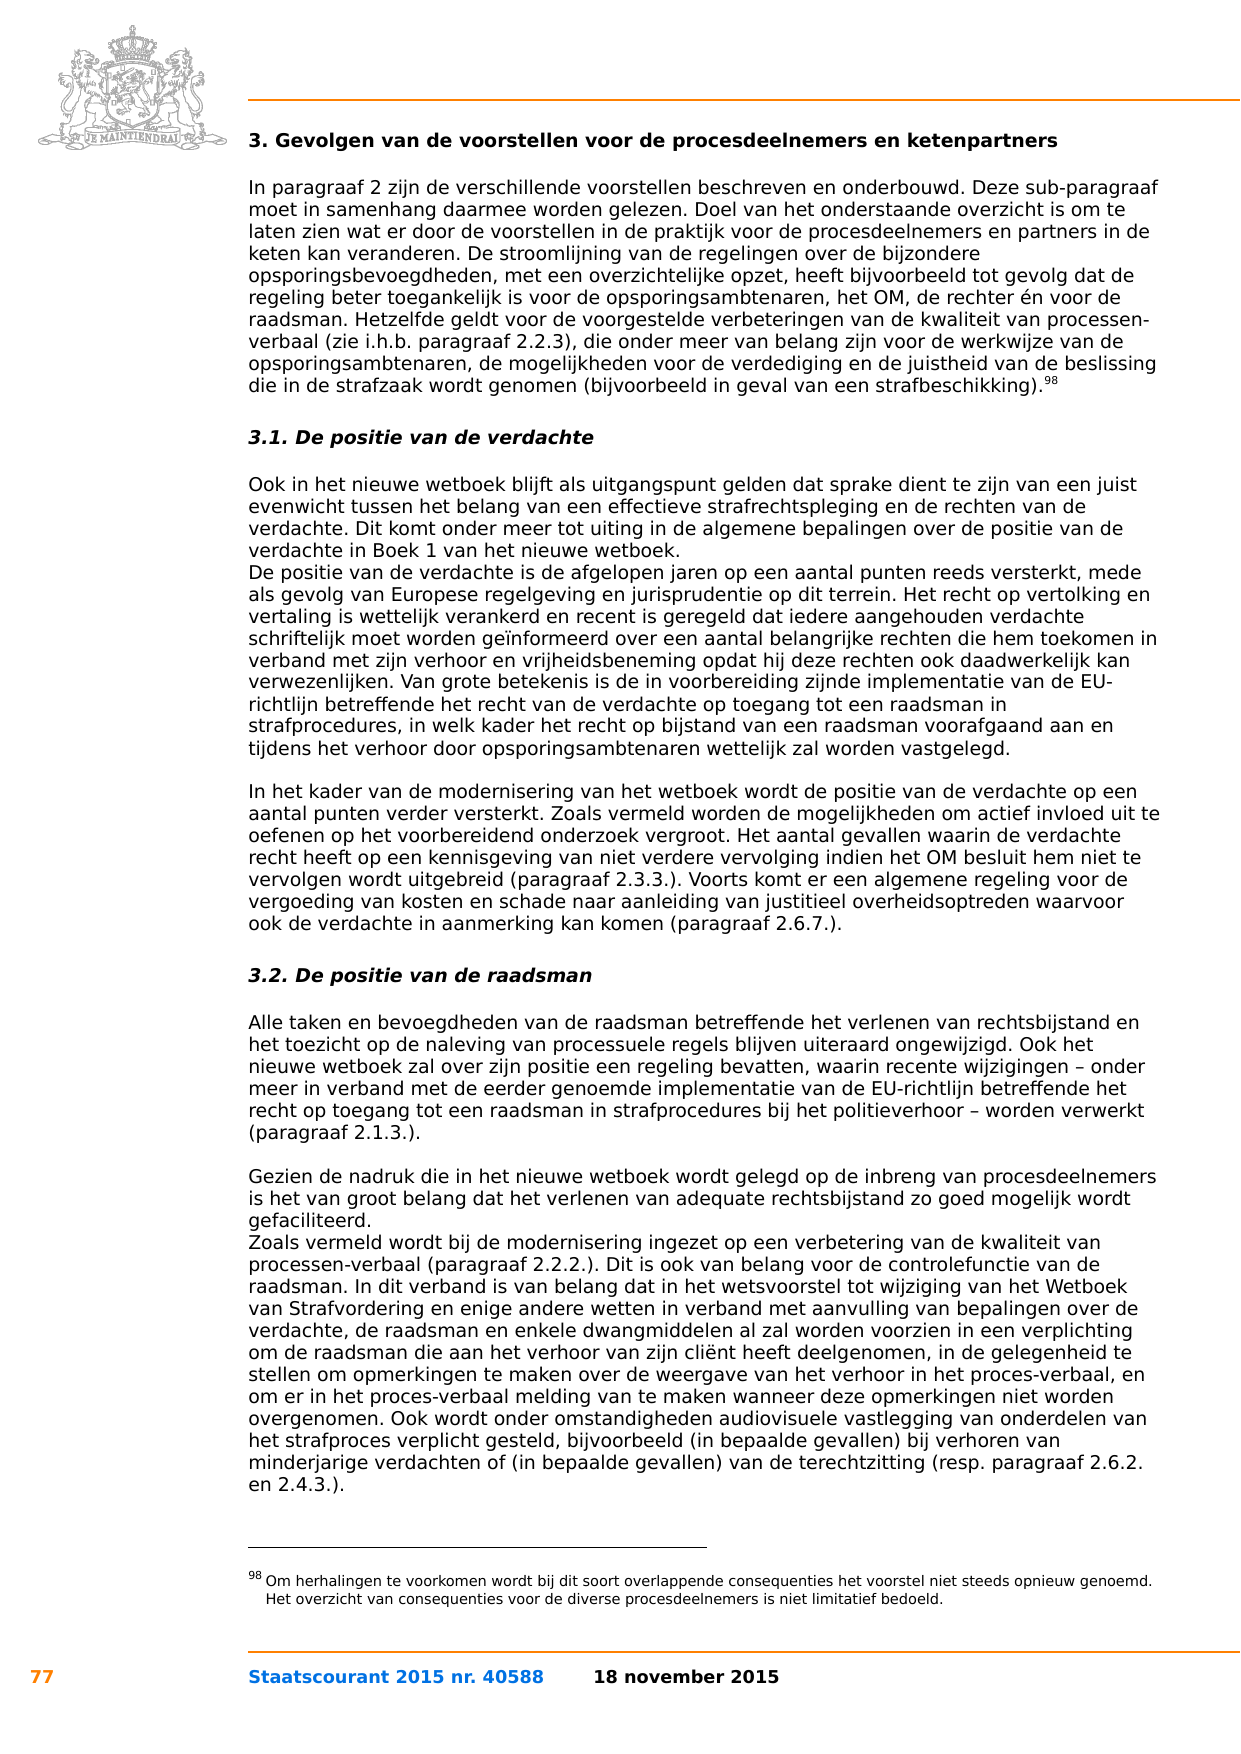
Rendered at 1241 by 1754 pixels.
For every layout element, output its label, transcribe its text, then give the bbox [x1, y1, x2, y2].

subtitle 3.2. De positie van de raadsman [248, 965, 1163, 987]
text Om herhalingen te voorkomen wordt bij dit soort overlappende consequenties het voorstel niet steeds opnieuw genoemd. Het overzicht van consequenties voor de diverse procesdeelnemers is niet limitatief bedoeld. [248, 1569, 1163, 1608]
text Alle taken en bevoegdheden van de raadsman betreffende het verlenen van rechtsbijstand en het toezicht op de naleving van processuele regels blijven uiteraard ongewijzigd. Ook het nieuwe wetboek zal over zijn positie een regeling bevatten, waarin recente wijzigingen – onder meer in verband met de eerder genoemde implementatie van de EU-richtlijn betreffende het recht op toegang tot een raadsman in strafprocedures bij het politieverhoor – worden verwerkt (paragraaf 2.1.3.). [248, 1012, 1163, 1144]
text In het kader van de modernisering van het wetboek wordt de positie van de verdachte op een aantal punten verder versterkt. Zoals vermeld worden de mogelijkheden om actief invloed uit te oefenen op het voorbereidend onderzoek vergroot. Het aantal gevallen waarin de verdachte recht heeft op een kennisgeving van niet verdere vervolging indien het OM besluit hem niet te vervolgen wordt uitgebreid (paragraaf 2.3.3.). Voorts komt er een algemene regeling voor de vergoeding van kosten en schade naar aanleiding van justitieel overheidsoptreden waarvoor ook de verdachte in aanmerking kan komen (paragraaf 2.6.7.). [248, 781, 1163, 935]
text Zoals vermeld wordt bij de modernisering ingezet op een verbetering van de kwaliteit van processen-verbaal (paragraaf 2.2.2.). Dit is ook van belang voor de controlefunctie van de raadsman. In dit verband is van belang dat in het wetsvoorstel tot wijziging van het Wetboek van Strafvordering en enige andere wetten in verband met aanvulling van bepalingen over de verdachte, de raadsman en enkele dwangmiddelen al zal worden voorzien in een verplichting om de raadsman die aan het verhoor van zijn cliënt heeft deelgenomen, in de gelegenheid te stellen om opmerkingen te maken over de weergave van het verhoor in het proces-verbaal, en om er in het proces-verbaal melding van te maken wanneer deze opmerkingen niet worden overgenomen. Ook wordt onder omstandigheden audiovisuele vastlegging van onderdelen van het strafproces verplicht gesteld, bijvoorbeeld (in bepaalde gevallen) bij verhoren van minderjarige verdachten of (in bepaalde gevallen) van de terechtzitting (resp. paragraaf 2.6.2. en 2.4.3.). [248, 1232, 1163, 1496]
picture [38, 25, 227, 150]
text De positie van de verdachte is de afgelopen jaren op een aantal punten reeds versterkt, mede als gevolg van Europese regelgeving en jurisprudentie op dit terrein. Het recht op vertolking en vertaling is wettelijk verankerd en recent is geregeld dat iedere aangehouden verdachte schriftelijk moet worden geïnformeerd over een aantal belangrijke rechten die hem toekomen in verband met zijn verhoor en vrijheidsbeneming opdat hij deze rechten ook daadwerkelijk kan verwezenlijken. Van grote betekenis is de in voorbereiding zijnde implementatie van de EU-richtlijn betreffende het recht van de verdachte op toegang tot een raadsman in strafprocedures, in welk kader het recht op bijstand van een raadsman voorafgaand aan en tijdens het verhoor door opsporingsambtenaren wettelijk zal worden vastgelegd. [248, 562, 1163, 759]
text Ook in het nieuwe wetboek blijft als uitgangspunt gelden dat sprake dient te zijn van een juist evenwicht tussen het belang van een effectieve strafrechtspleging en de rechten van de verdachte. Dit komt onder meer tot uiting in de algemene bepalingen over de positie van de verdachte in Boek 1 van het nieuwe wetboek. [248, 474, 1163, 562]
text In paragraaf 2 zijn de verschillende voorstellen beschreven en onderbouwd. Deze sub-paragraaf moet in samenhang daarmee worden gelezen. Doel van het onderstaande overzicht is om te laten zien wat er door de voorstellen in de praktijk voor de procesdeelnemers en partners in de keten kan veranderen. De stroomlijning van de regelingen over de bijzondere opsporingsbevoegdheden, met een overzichtelijke opzet, heeft bijvoorbeeld tot gevolg dat de regeling beter toegankelijk is voor de opsporingsambtenaren, het OM, de rechter én voor de raadsman. Hetzelfde geldt voor de voorgestelde verbeteringen van de kwaliteit van processen-verbaal (zie i.h.b. paragraaf 2.2.3), die onder meer van belang zijn voor de werkwijze van de opsporingsambtenaren, de mogelijkheden voor de verdediging en de juistheid van de beslissing die in de strafzaak wordt genomen (bijvoorbeeld in geval van een strafbeschikking). [248, 177, 1163, 397]
subtitle 3. Gevolgen van de voorstellen voor de procesdeelnemers en ketenpartners [248, 130, 1163, 152]
text Gezien de nadruk die in het nieuwe wetboek wordt gelegd op de inbreng van procesdeelnemers is het van groot belang dat het verlenen van adequate rechtsbijstand zo goed mogelijk wordt gefaciliteerd. [248, 1166, 1163, 1232]
subtitle 3.1. De positie van de verdachte [248, 427, 1163, 449]
